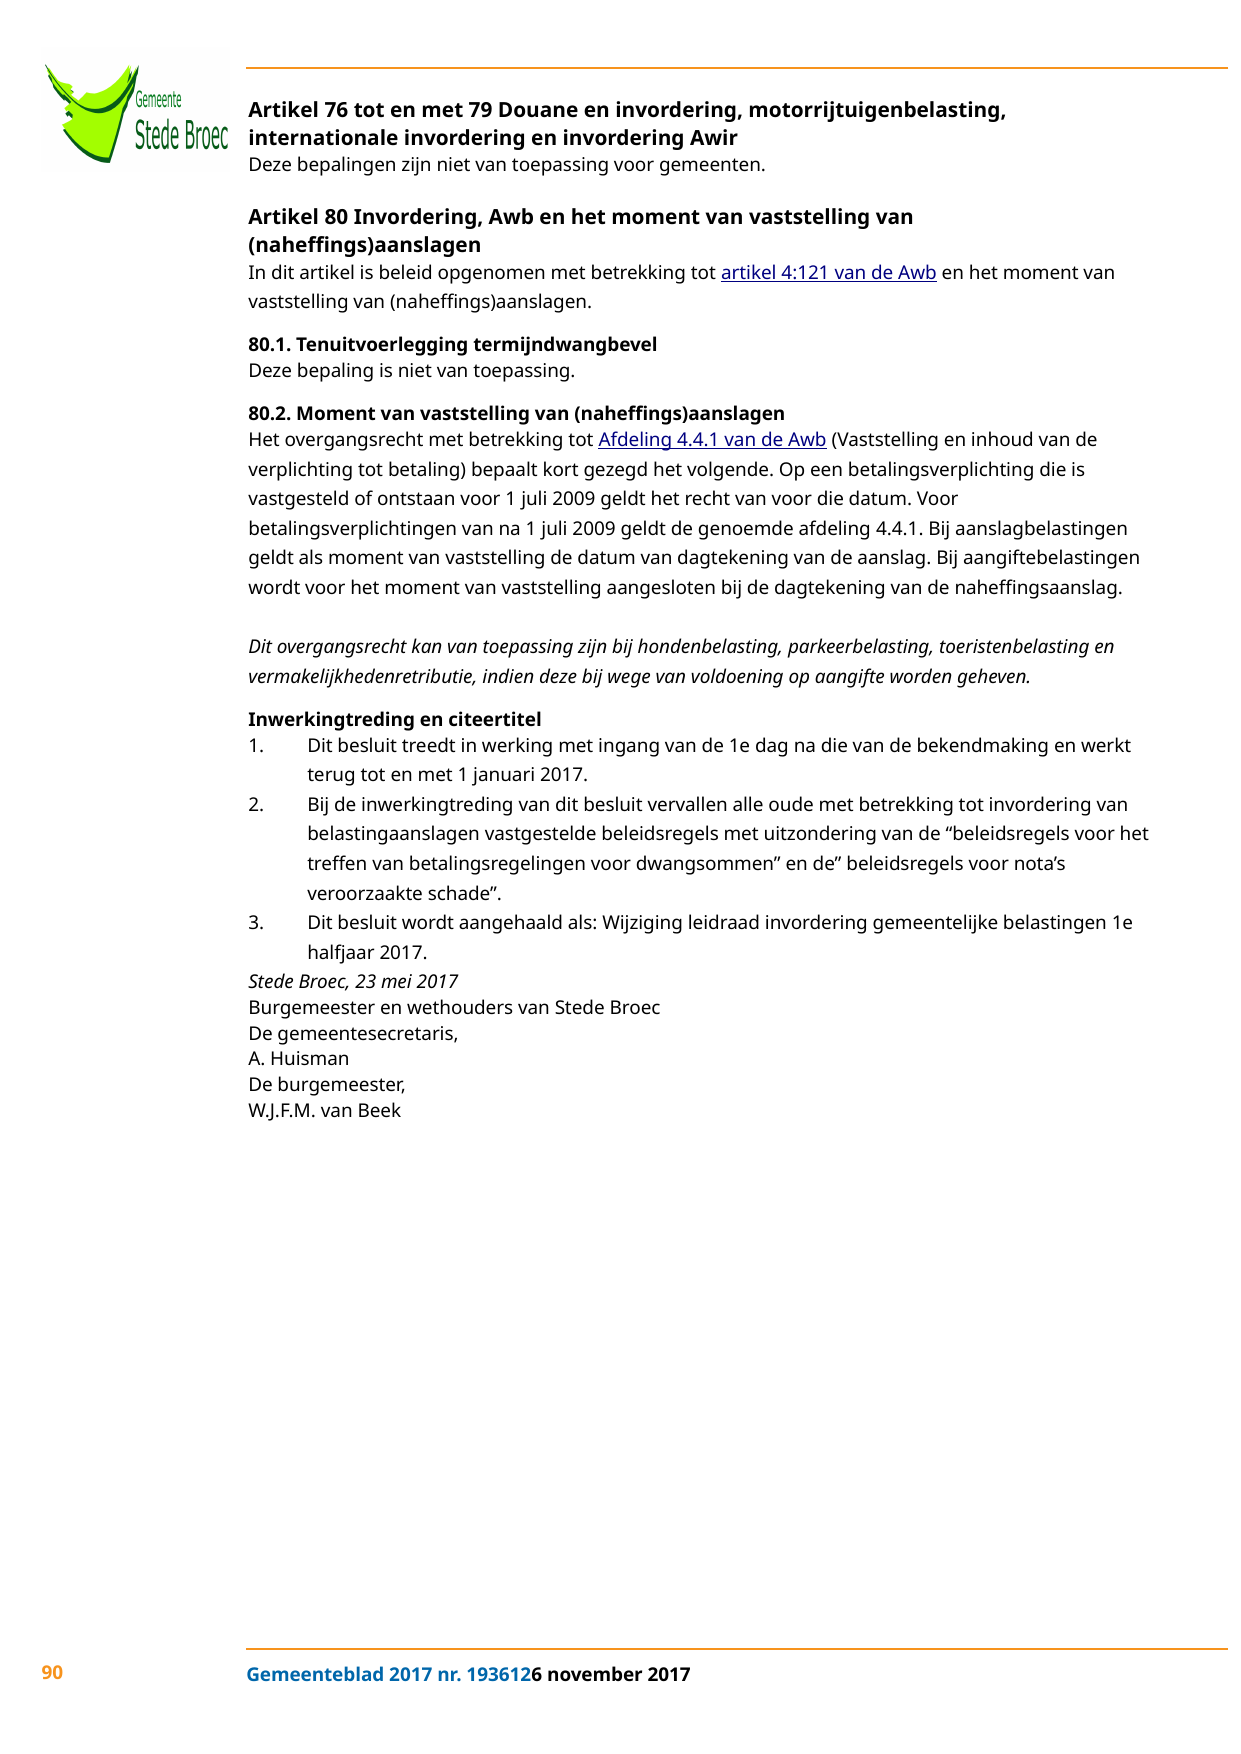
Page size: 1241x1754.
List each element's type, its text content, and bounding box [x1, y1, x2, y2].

list Dit besluit treedt in werking met ingang van de 1e dag na die van de bekendmaking en werkt terug tot en met 1 januari 2017. [248, 732, 1152, 787]
list Dit besluit wordt aangehaald als: Wijziging leidraad invordering gemeentelijke belastingen 1e halfjaar 2017. [248, 909, 1152, 964]
text Deze bepalingen zijn niet van toepassing voor gemeenten. [248, 152, 1152, 177]
list Bij de inwerkingtreding van dit besluit vervallen alle oude met betrekking tot invordering van belastingaanslagen vastgestelde beleidsregels met uitzondering van de “beleidsregels voor het treffen van betalingsregelingen voor dwangsommen” en de” beleidsregels voor nota’s veroorzaakte schade”. [248, 791, 1152, 905]
text Inwerkingtreding en citeertitel [248, 706, 1152, 732]
text 80.1. Tenuitvoerlegging termijndwangbevel [248, 332, 1152, 357]
text De burgemeester, [248, 1071, 1152, 1097]
text W.J.F.M. van Beek [248, 1097, 1152, 1123]
text Burgemeester en wethouders van Stede Broec [248, 994, 1152, 1020]
text Dit overgangsrecht kan van toepassing zijn bij hondenbelasting, parkeerbelasting, toeristenbelasting en vermakelijkhedenretributie, indien deze bij wege van voldoening op aangifte worden geheven. [248, 633, 1152, 689]
text Stede Broec, 23 mei 2017 [248, 968, 1152, 994]
picture [41, 47, 231, 172]
text Artikel 76 tot en met 79 Douane en invordering, motorrijtuigenbelasting, internationale invordering en invordering Awir [248, 95, 1152, 152]
text A. Huisman [248, 1046, 1152, 1071]
text Artikel 80 Invordering, Awb en het moment van vaststelling van (naheffings)aanslagen [248, 202, 1152, 259]
text In dit artikel is beleid opgenomen met betrekking tot artikel 4:121 van de Awb en het moment van vaststelling van (naheffings)aanslagen. [248, 259, 1152, 314]
text 80.2. Moment van vaststelling van (naheffings)aanslagen [248, 401, 1152, 426]
text De gemeentesecretaris, [248, 1020, 1152, 1046]
text Deze bepaling is niet van toepassing. [248, 357, 1152, 383]
text Het overgangsrecht met betrekking tot Afdeling 4.4.1 van de Awb (Vaststelling en inhoud van de verplichting tot betaling) bepaalt kort gezegd het volgende. Op een betalingsverplichting die is vastgesteld of ontstaan voor 1 juli 2009 geldt het recht van voor die datum. Voor betalingsverplichtingen van na 1 juli 2009 geldt de genoemde afdeling 4.4.1. Bij aanslagbelastingen geldt als moment van vaststelling de datum van dagtekening van de aanslag. Bij aangiftebelastingen wordt voor het moment van vaststelling aangesloten bij de dagtekening van de naheffingsaanslag. [248, 426, 1152, 600]
